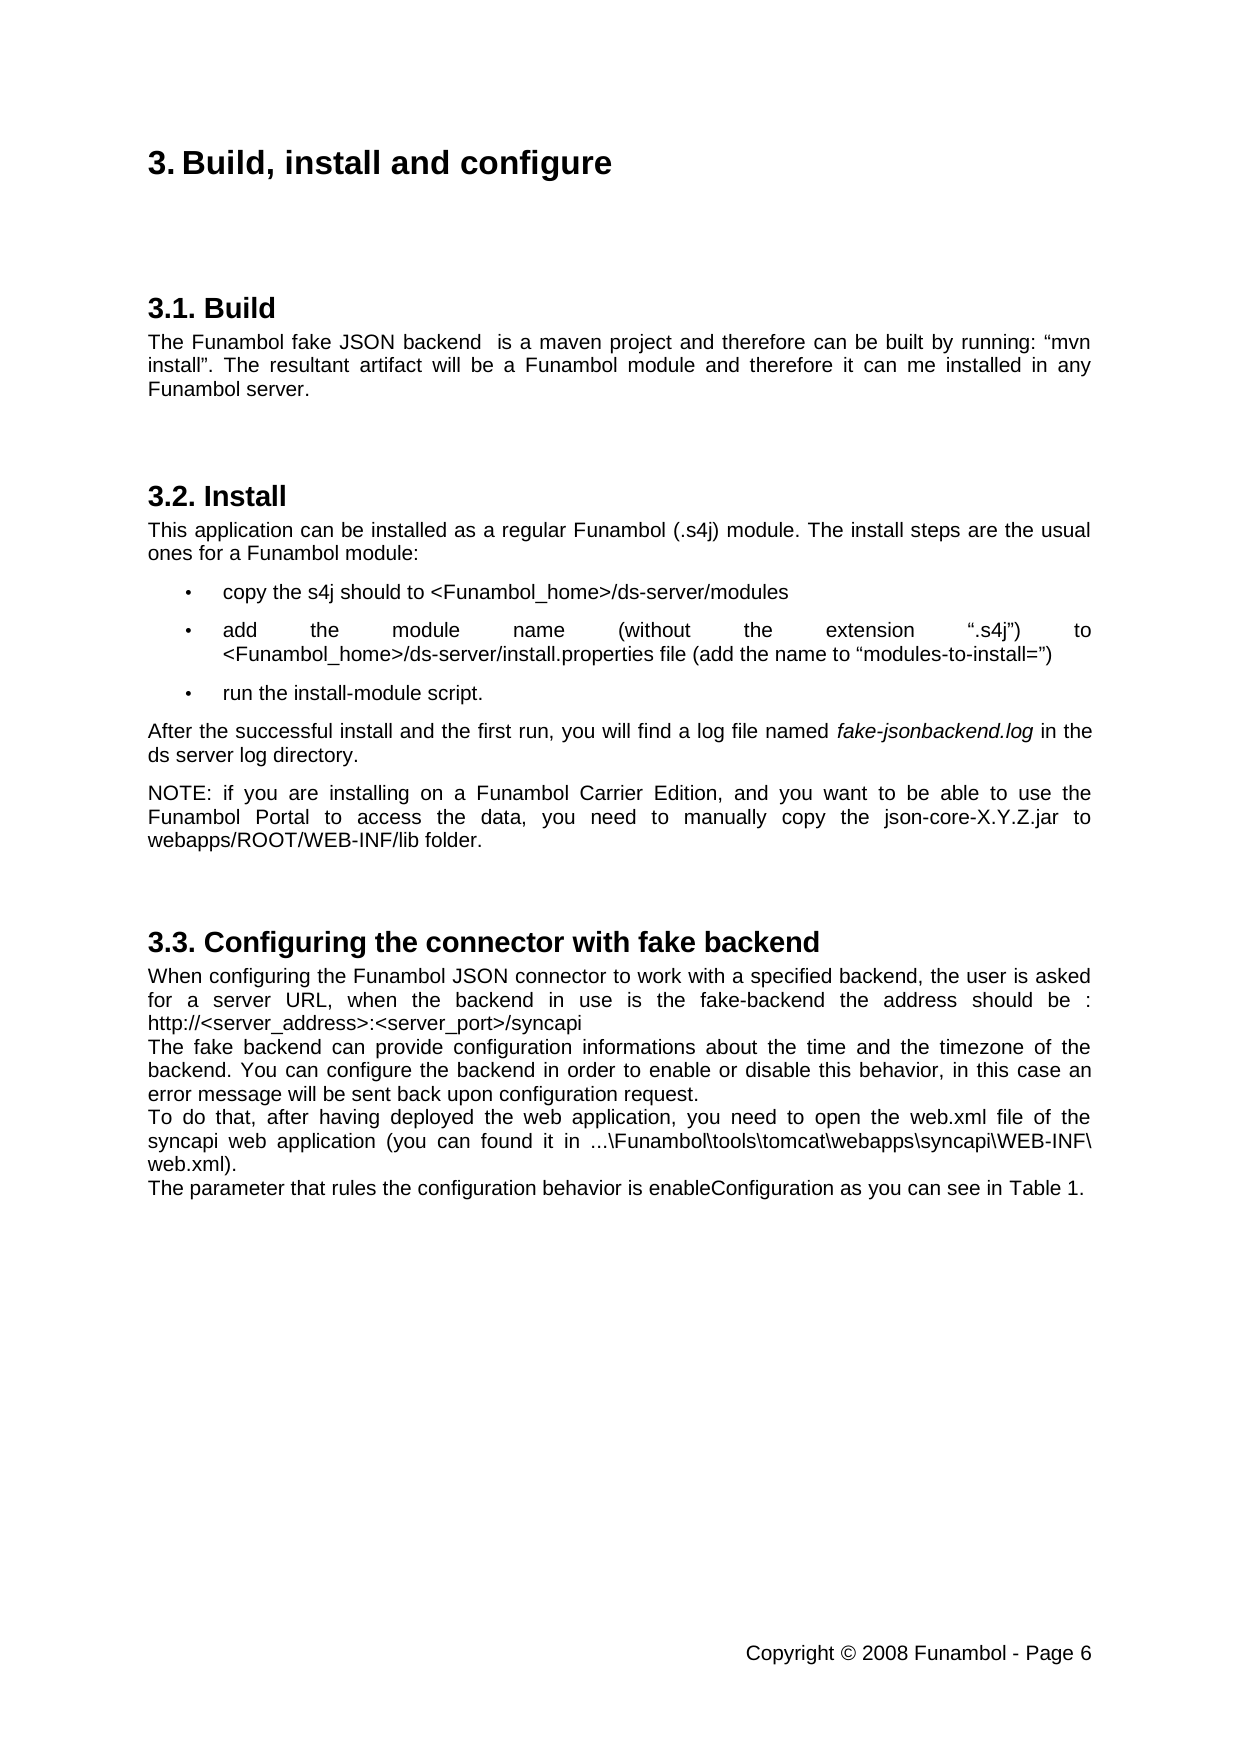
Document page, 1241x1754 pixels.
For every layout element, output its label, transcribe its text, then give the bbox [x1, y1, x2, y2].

text The Funambol fake JSON backend is a maven project and therefore can be built by running: “mvn install”. The resultant artifact will be a Funambol module and therefore it can me installed in any Funambol server. [148, 330, 1093, 401]
subtitle Configuring the connector with fake backend [148, 926, 1093, 958]
text This application can be installed as a regular Funambol (.s4j) module. The install steps are the usual ones for a Funambol module: [148, 518, 1093, 565]
subtitle Install [148, 479, 1093, 512]
text After the successful install and the first run, you will find a log file named fake-jsonbackend.log in the ds server log directory. [148, 719, 1093, 767]
list run the install-module script. [185, 681, 1093, 704]
text When configuring the Funambol JSON connector to work with a specified backend, the user is asked for a server URL, when the backend in use is the fake-backend the address should be : http://<server_address>:<server_port>/syncapi The fake backend can provide configuration informations about the time and the timezone of the backend. You can configure the backend in order to enable or disable this behavior, in this case an error message will be sent back upon configuration request. To do that, after having deployed the web application, you need to open the web.xml file of the syncapi web application (you can found it in ...\Funambol\tools\tomcat\webapps\syncapi\WEB-INF\web.xml). The parameter that rules the configuration behavior is enableConfiguration as you can see in Table 1. [148, 964, 1093, 1200]
subtitle Build, install and configure [148, 144, 1093, 181]
text NOTE: if you are installing on a Funambol Carrier Edition, and you want to be able to use the Funambol Portal to access the data, you need to manually copy the json-core-X.Y.Z.jar to webapps/ROOT/WEB-INF/lib folder. [148, 782, 1093, 852]
list add the module name (without the extension “.s4j”) to <Funambol_home>/ds-server/install.properties file (add the name to “modules-to-install=”) [185, 619, 1093, 666]
list copy the s4j should to <Funambol_home>/ds-server/modules [185, 580, 1093, 604]
subtitle Build [148, 292, 1093, 324]
